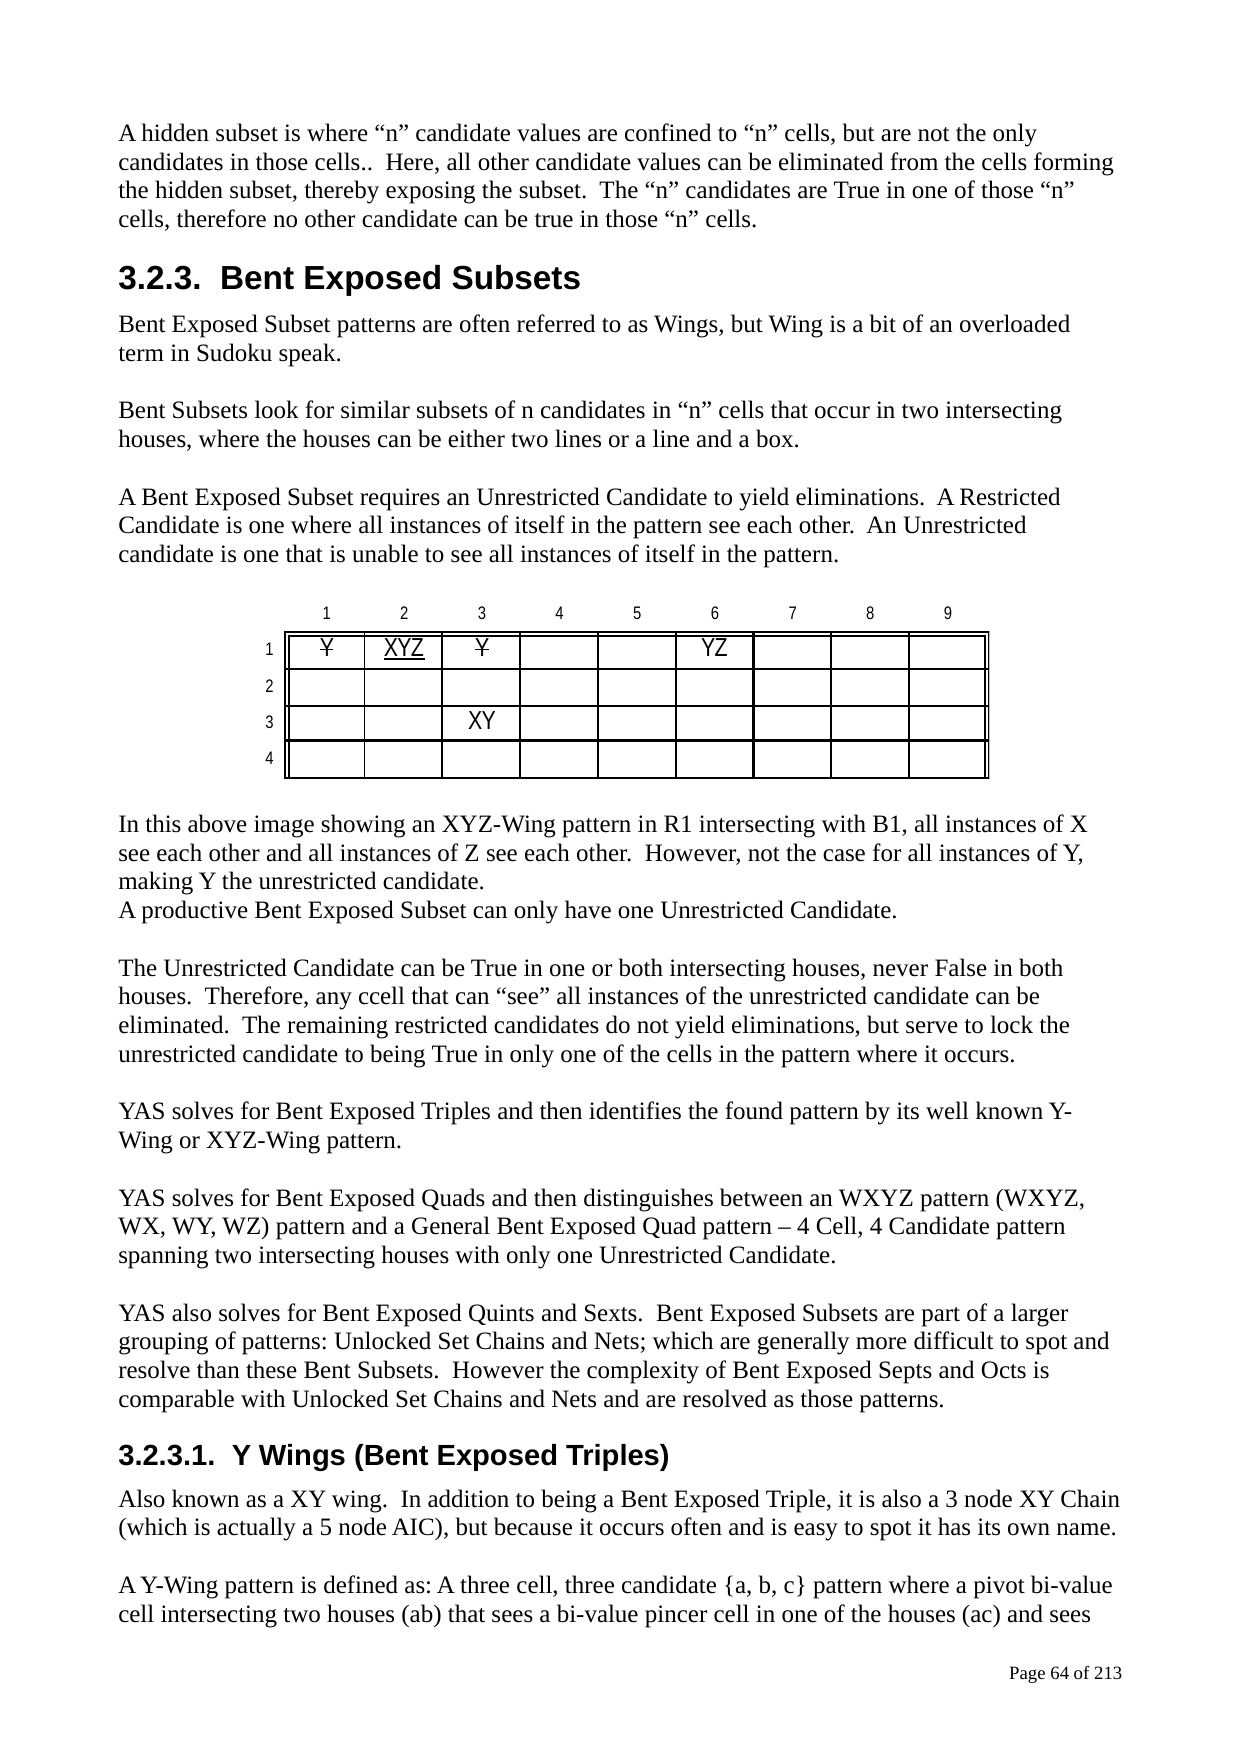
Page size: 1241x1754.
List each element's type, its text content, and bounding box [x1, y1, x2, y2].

subtitle Y Wings (Bent Exposed Triples) [118, 1438, 1122, 1471]
text YAS solves for Bent Exposed Triples and then identifies the found pattern by its well known Y-Wing or XYZ-Wing pattern. [118, 1096, 1122, 1154]
text Also known as a XY wing. In addition to being a Bent Exposed Triple, it is also a 3 node XY Chain (which is actually a 5 node AIC), but because it occurs often and is easy to spot it has its own name. [118, 1484, 1122, 1541]
text Bent Subsets look for similar subsets of n candidates in “n” cells that occur in two intersecting houses, where the houses can be either two lines or a line and a box. [118, 395, 1122, 453]
text A hidden subset is where “n” candidate values are confined to “n” cells, but are not the only candidates in those cells.. Here, all other candidate values can be eliminated from the cells forming the hidden subset, thereby exposing the subset. The “n” candidates are True in one of those “n” cells, therefore no other candidate can be true in those “n” cells. [118, 118, 1122, 233]
text Bent Exposed Subset patterns are often referred to as Wings, but Wing is a bit of an overloaded term in Sudoku speak. [118, 309, 1122, 367]
subtitle Bent Exposed Subsets [118, 258, 1122, 297]
text A productive Bent Exposed Subset can only have one Unrestricted Candidate. [118, 895, 1122, 924]
text The Unrestricted Candidate can be True in one or both intersecting houses, never False in both houses. Therefore, any ccell that can “see” all instances of the unrestricted candidate can be eliminated. The remaining restricted candidates do not yield eliminations, but serve to lock the unrestricted candidate to being True in only one of the cells in the pattern where it occurs. [118, 953, 1122, 1068]
text In this above image showing an XYZ-Wing pattern in R1 intersecting with B1, all instances of X see each other and all instances of Z see each other. However, not the case for all instances of Y, making Y the unrestricted candidate. [118, 809, 1122, 895]
text A Bent Exposed Subset requires an Unrestricted Candidate to yield eliminations. A Restricted Candidate is one where all instances of itself in the pattern see each other. An Unrestricted candidate is one that is unable to see all instances of itself in the pattern. [118, 482, 1122, 568]
text YAS solves for Bent Exposed Quads and then distinguishes between an WXYZ pattern (WXYZ, WX, WY, WZ) pattern and a General Bent Exposed Quad pattern – 4 Cell, 4 Candidate pattern spanning two intersecting houses with only one Unrestricted Candidate. [118, 1183, 1122, 1269]
text A Y-Wing pattern is defined as: A three cell, three candidate {a, b, c} pattern where a pivot bi-value cell intersecting two houses (ab) that sees a bi-value pincer cell in one of the houses (ac) and sees [118, 1570, 1122, 1627]
text YAS also solves for Bent Exposed Quints and Sexts. Bent Exposed Subsets are part of a larger grouping of patterns: Unlocked Set Chains and Nets; which are generally more difficult to spot and resolve than these Bent Subsets. However the complexity of Bent Exposed Septs and Octs is comparable with Unlocked Set Chains and Nets and are resolved as those patterns. [118, 1298, 1122, 1413]
